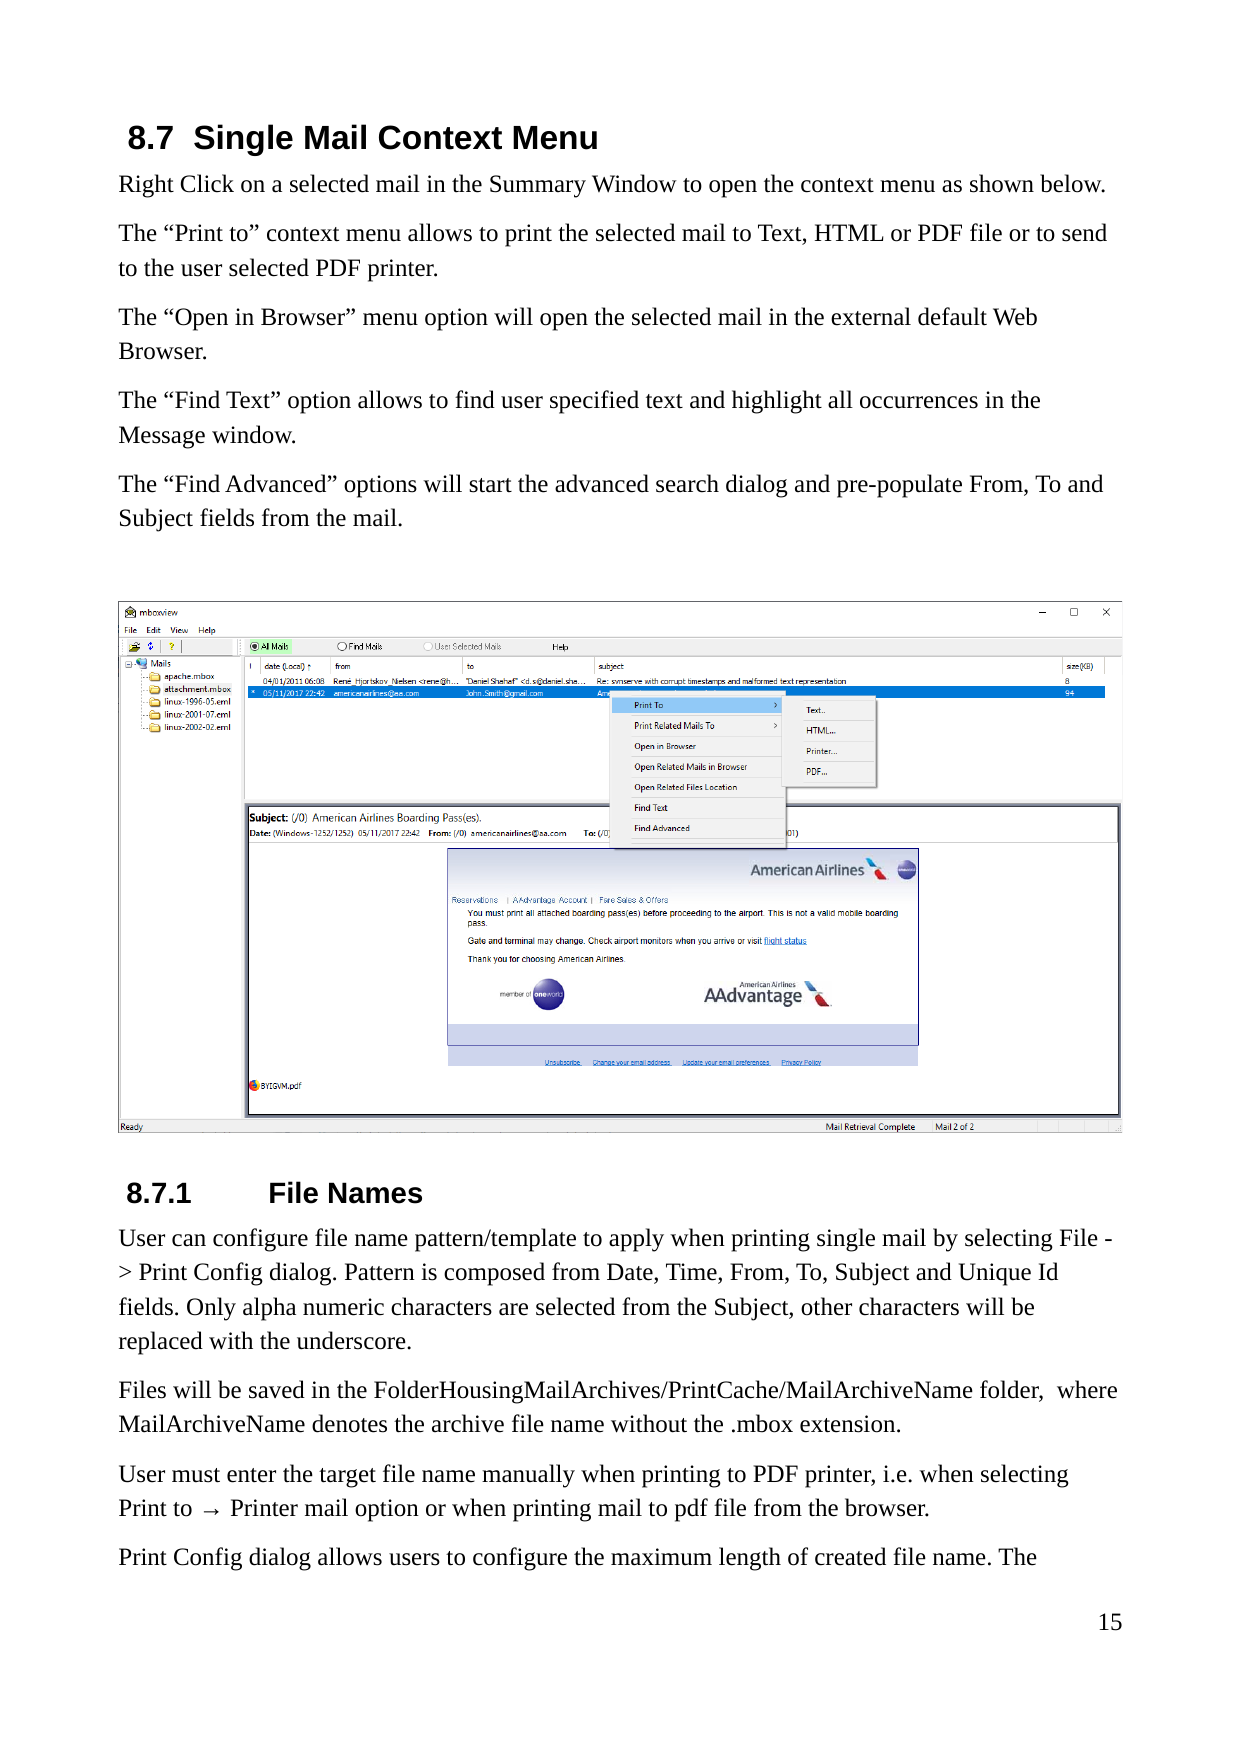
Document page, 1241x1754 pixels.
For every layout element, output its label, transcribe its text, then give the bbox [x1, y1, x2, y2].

picture [118, 601, 1123, 1133]
text The “Find Advanced” options will start the advanced search dialog and pre-populate From, To and Subject fields from the mail. [118, 469, 1122, 532]
text User can configure file name pattern/template to apply when printing single mail by selecting File -> Print Config dialog. Pattern is composed from Date, Time, From, To, Subject and Unique Id fields. Only alpha numeric characters are selected from the Subject, other characters will be replaced with the underscore. [118, 1223, 1122, 1355]
subtitle Single Mail Context Menu [118, 118, 1122, 157]
text User must enter the target file name manually when printing to PDF printer, i.e. when selecting Print to → Printer mail option or when printing mail to pdf file from the browser. [118, 1459, 1122, 1522]
text The “Find Text” option allows to find user specified text and highlight all occurrences in the Message window. [118, 385, 1122, 449]
text Print Config dialog allows users to configure the maximum length of created file name. The [118, 1542, 1122, 1571]
text Right Click on a selected mail in the Summary Window to open the context menu as shown below. [118, 169, 1122, 198]
text The “Open in Browser” menu option will open the selected mail in the external default Web Browser. [118, 302, 1122, 365]
subtitle File Names [118, 1176, 1122, 1210]
text The “Print to” context menu allows to print the selected mail to Text, HTML or PDF file or to send to the user selected PDF printer. [118, 218, 1122, 282]
text Files will be saved in the FolderHousingMailArchives/PrintCache/MailArchiveName folder, where MailArchiveName denotes the archive file name without the .mbox extension. [118, 1375, 1122, 1438]
